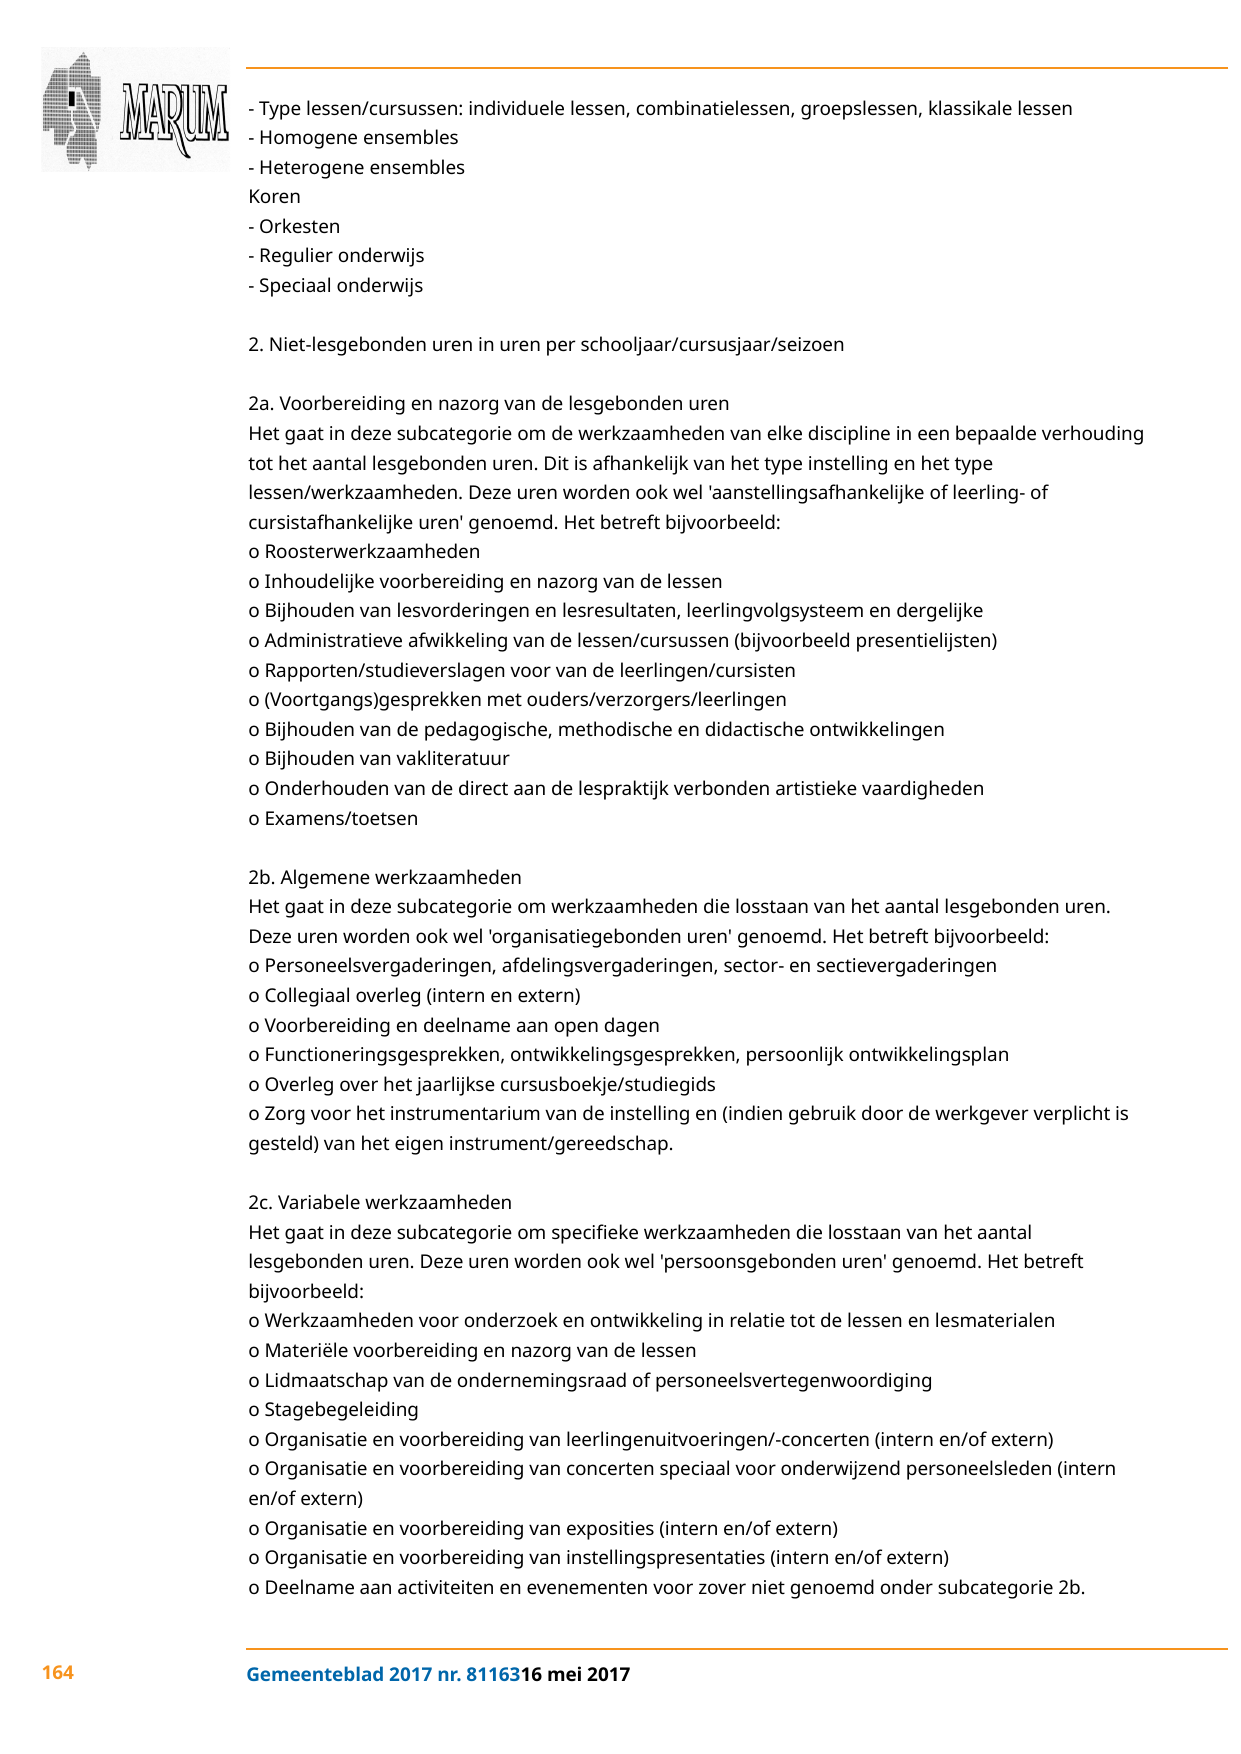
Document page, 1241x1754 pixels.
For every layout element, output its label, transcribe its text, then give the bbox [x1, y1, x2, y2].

text 2. Niet-lesgebonden uren in uren per schooljaar/cursusjaar/seizoen [248, 331, 1152, 357]
text o Organisatie en voorbereiding van concerten speciaal voor onderwijzend personeelsleden (intern en/of extern) [248, 1456, 1152, 1511]
text o Bijhouden van de pedagogische, methodische en didactische ontwikkelingen [248, 716, 1152, 742]
text o (Voortgangs)gesprekken met ouders/verzorgers/leerlingen [248, 686, 1152, 712]
text Het gaat in deze subcategorie om werkzaamheden die losstaan van het aantal lesgebonden uren. Deze uren worden ook wel 'organisatiegebonden uren' genoemd. Het betreft bijvoorbeeld: [248, 893, 1152, 949]
text o Personeelsvergaderingen, afdelingsvergaderingen, sector- en sectievergaderingen [248, 953, 1152, 978]
text o Deelname aan activiteiten en evenementen voor zover niet genoemd onder subcategorie 2b. [248, 1574, 1152, 1600]
text o Organisatie en voorbereiding van exposities (intern en/of extern) [248, 1515, 1152, 1541]
text 2a. Voorbereiding en nazorg van de lesgebonden uren [248, 391, 1152, 416]
text - Speciaal onderwijs [248, 272, 1152, 298]
text o Examens/toetsen [248, 805, 1152, 831]
text o Organisatie en voorbereiding van leerlingenuitvoeringen/-concerten (intern en/of extern) [248, 1426, 1152, 1452]
text o Bijhouden van lesvorderingen en lesresultaten, leerlingvolgsysteem en dergelijke [248, 598, 1152, 623]
text o Zorg voor het instrumentarium van de instelling en (indien gebruik door de werkgever verplicht is gesteld) van het eigen instrument/gereedschap. [248, 1101, 1152, 1156]
text o Inhoudelijke voorbereiding en nazorg van de lessen [248, 568, 1152, 594]
text o Voorbereiding en deelname aan open dagen [248, 1012, 1152, 1038]
text o Rapporten/studieverslagen voor van de leerlingen/cursisten [248, 657, 1152, 683]
text - Type lessen/cursussen: individuele lessen, combinatielessen, groepslessen, klassikale lessen [248, 95, 1152, 121]
text o Bijhouden van vakliteratuur [248, 746, 1152, 771]
text o Materiële voorbereiding en nazorg van de lessen [248, 1337, 1152, 1363]
text - Homogene ensembles [248, 124, 1152, 150]
text o Stagebegeleiding [248, 1396, 1152, 1422]
text o Lidmaatschap van de ondernemingsraad of personeelsvertegenwoordiging [248, 1367, 1152, 1393]
text Het gaat in deze subcategorie om specifieke werkzaamheden die losstaan van het aantal lesgebonden uren. Deze uren worden ook wel 'persoonsgebonden uren' genoemd. Het betreft bijvoorbeeld: [248, 1219, 1152, 1304]
text o Overleg over het jaarlijkse cursusboekje/studiegids [248, 1071, 1152, 1097]
text o Werkzaamheden voor onderzoek en ontwikkeling in relatie tot de lessen en lesmaterialen [248, 1308, 1152, 1333]
text o Onderhouden van de direct aan de lespraktijk verbonden artistieke vaardigheden [248, 775, 1152, 801]
picture [41, 47, 231, 172]
text 2b. Algemene werkzaamheden [248, 864, 1152, 890]
text Het gaat in deze subcategorie om de werkzaamheden van elke discipline in een bepaalde verhouding tot het aantal lesgebonden uren. Dit is afhankelijk van het type instelling en het type lessen/werkzaamheden. Deze uren worden ook wel 'aanstellingsafhankelijke of leerling- of cursistafhankelijke uren' genoemd. Het betreft bijvoorbeeld: [248, 420, 1152, 535]
text - Heterogene ensembles [248, 154, 1152, 180]
text o Collegiaal overleg (intern en extern) [248, 982, 1152, 1008]
text o Functioneringsgesprekken, ontwikkelingsgesprekken, persoonlijk ontwikkelingsplan [248, 1041, 1152, 1067]
text - Regulier onderwijs [248, 243, 1152, 268]
text - Orkesten [248, 213, 1152, 239]
text Koren [248, 183, 1152, 209]
text o Administratieve afwikkeling van de lessen/cursussen (bijvoorbeeld presentielijsten) [248, 627, 1152, 653]
text 2c. Variabele werkzaamheden [248, 1189, 1152, 1215]
text o Roosterwerkzaamheden [248, 538, 1152, 564]
text o Organisatie en voorbereiding van instellingspresentaties (intern en/of extern) [248, 1544, 1152, 1570]
